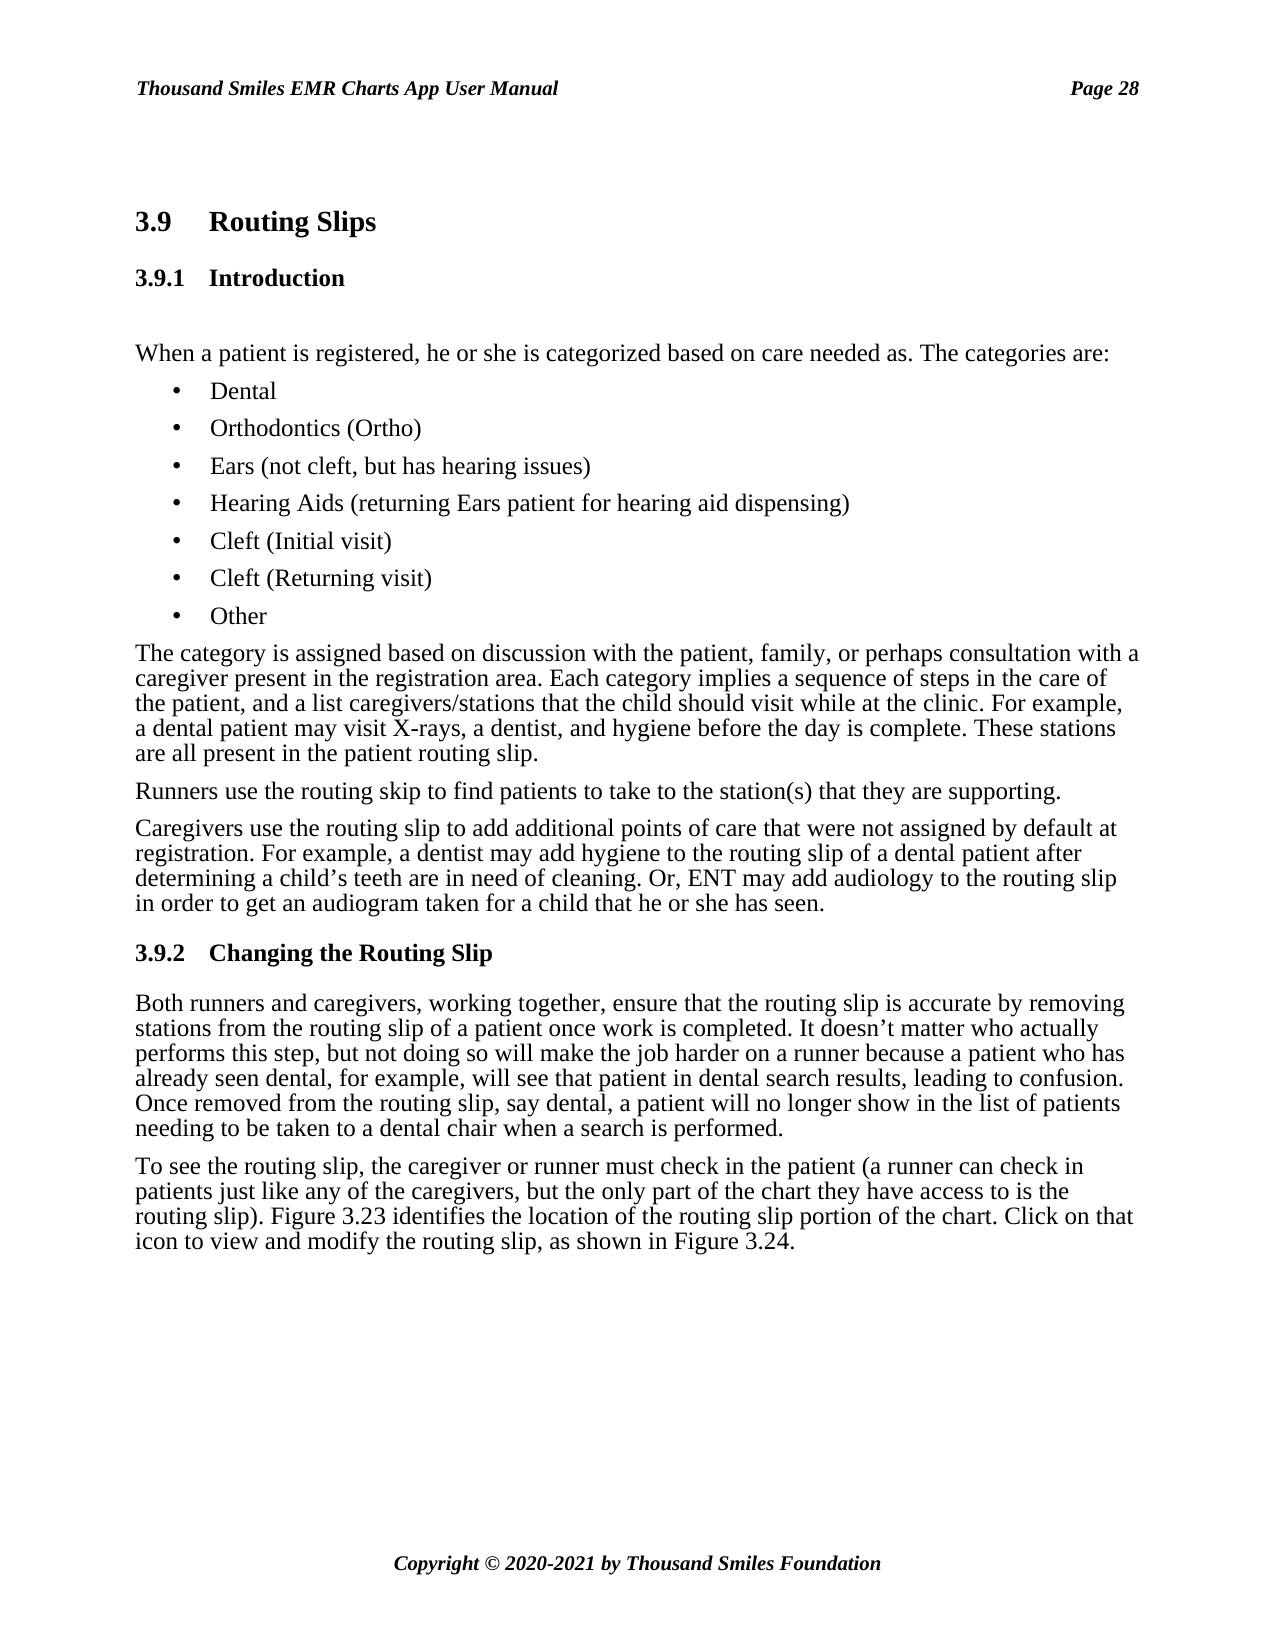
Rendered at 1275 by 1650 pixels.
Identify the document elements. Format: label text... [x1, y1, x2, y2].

text Runners use the routing skip to find patients to take to the station(s) that they are supporting. [135, 779, 1140, 804]
list Other [172, 604, 1140, 629]
list Dental [172, 379, 1140, 404]
list Cleft (Returning visit) [172, 567, 1140, 592]
list Cleft (Initial visit) [172, 529, 1140, 554]
list Hearing Aids (returning Ears patient for hearing aid dispensing) [172, 492, 1140, 517]
subtitle Routing Slips [135, 204, 1140, 238]
subtitle Changing the Routing Slip [135, 942, 1140, 967]
text To see the routing slip, the caregiver or runner must check in the patient (a runner can check in patients just like any of the caregivers, but the only part of the chart they have access to is the routing slip). Figure 3.23 identifies the location of the routing slip portion of the chart. Click on that icon to view and modify the routing slip, as shown in Figure 3.24. [135, 1154, 1140, 1254]
text Both runners and caregivers, working together, ensure that the routing slip is accurate by removing stations from the routing slip of a patient once work is completed. It doesn’t matter who actually performs this step, but not doing so will make the job harder on a runner because a patient who has already seen dental, for example, will see that patient in dental search results, leading to confusion. Once removed from the routing slip, say dental, a patient will no longer show in the list of patients needing to be taken to a dental chair when a search is performed. [135, 992, 1140, 1142]
text The category is assigned based on discussion with the patient, family, or perhaps consultation with a caregiver present in the registration area. Each category implies a sequence of steps in the care of the patient, and a list caregivers/stations that the child should visit while at the clinic. For example, a dental patient may visit X-rays, a dentist, and hygiene before the day is complete. These stations are all present in the patient routing slip. [135, 642, 1140, 767]
text When a patient is registered, he or she is categorized based on care needed as. The categories are: [135, 342, 1140, 367]
list Orthodontics (Ortho) [172, 417, 1140, 442]
subtitle Introduction [135, 267, 1140, 292]
text Caregivers use the routing slip to add additional points of care that were not assigned by default at registration. For example, a dentist may add hygiene to the routing slip of a dental patient after determining a child’s teeth are in need of cleaning. Or, ENT may add audiology to the routing slip in order to get an audiogram taken for a child that he or she has seen. [135, 817, 1140, 917]
list Ears (not cleft, but has hearing issues) [172, 454, 1140, 479]
